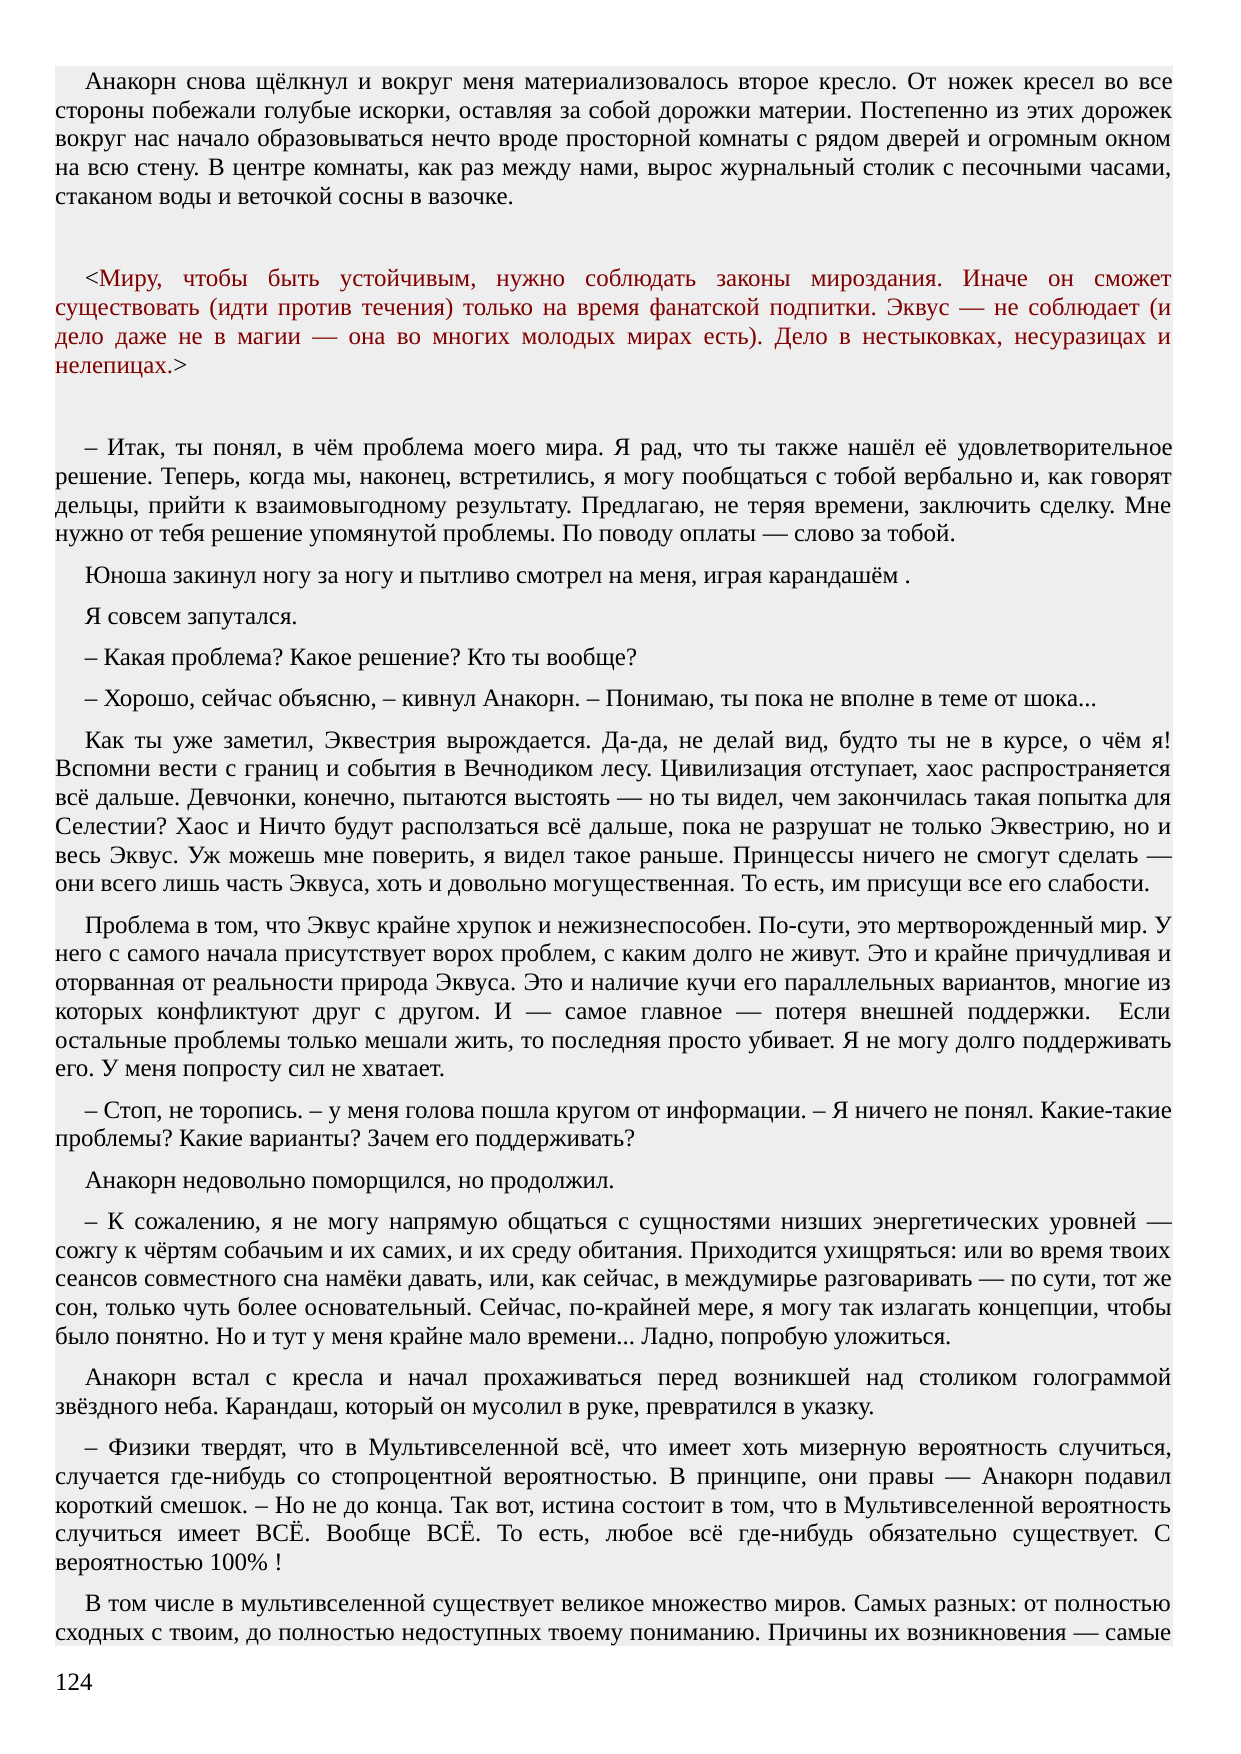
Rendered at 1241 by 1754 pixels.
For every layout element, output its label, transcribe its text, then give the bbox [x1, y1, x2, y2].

text – К сожалению, я не могу напрямую общаться с сущностями низших энергетических уровней — сожгу к чёртям собачьим и их самих, и их среду обитания. Приходится ухищряться: или во время твоих сеансов совместного сна намёки давать, или, как сейчас, в междумирье разговаривать — по сути, тот же сон, только чуть более основательный. Сейчас, по-крайней мере, я могу так излагать концепции, чтобы было понятно. Но и тут у меня крайне мало времени... Ладно, попробую уложиться. [55, 1206, 1173, 1350]
text – Итак, ты понял, в чём проблема моего мира. Я рад, что ты также нашёл её удовлетворительное решение. Теперь, когда мы, наконец, встретились, я могу пообщаться с тобой вербально и, как говорят дельцы, прийти к взаимовыгодному результату. Предлагаю, не теряя времени, заключить сделку. Мне нужно от тебя решение упомянутой проблемы. По поводу оплаты — слово за тобой. [55, 432, 1173, 547]
text Анакорн встал с кресла и начал прохаживаться перед возникшей над столиком голограммой звёздного неба. Карандаш, который он мусолил в руке, превратился в указку. [55, 1362, 1173, 1420]
text – Хорошо, сейчас объясню, – кивнул Анакорн. – Понимаю, ты пока не вполне в теме от шока... [55, 683, 1173, 712]
text – Стоп, не торопись. – у меня голова пошла кругом от информации. – Я ничего не понял. Какие-такие проблемы? Какие варианты? Зачем его поддерживать? [55, 1095, 1173, 1152]
text Я совсем запутался. [55, 601, 1173, 630]
text <Миру, чтобы быть устойчивым, нужно соблюдать законы мироздания. Иначе он сможет существовать (идти против течения) только на время фанатской подпитки. Эквус — не соблюдает (и дело даже не в магии — она во многих молодых мирах есть). Дело в нестыковках, несуразицах и нелепицах.> [55, 263, 1173, 378]
text Проблема в том, что Эквус крайне хрупок и нежизнеспособен. По-сути, это мертворожденный мир. У него с самого начала присутствует ворох проблем, с каким долго не живут. Это и крайне причудливая и оторванная от реальности природа Эквуса. Это и наличие кучи его параллельных вариантов, многие из которых конфликтуют друг с другом. И — самое главное — потеря внешней поддержки. Если остальные проблемы только мешали жить, то последняя просто убивает. Я не могу долго поддерживать его. У меня попросту сил не хватает. [55, 910, 1173, 1082]
text Юноша закинул ногу за ногу и пытливо смотрел на меня, играя карандашём . [55, 560, 1173, 588]
text – Физики твердят, что в Мультивселенной всё, что имеет хоть мизерную вероятность случиться, случается где-нибудь со стопроцентной вероятностью. В принципе, они правы — Анакорн подавил короткий смешок. – Но не до конца. Так вот, истина состоит в том, что в Мультивселенной вероятность случиться имеет ВСЁ. Вообще ВСЁ. То есть, любое всё где-нибудь обязательно существует. С вероятностью 100% ! [55, 1432, 1173, 1576]
text – Какая проблема? Какое решение? Кто ты вообще? [55, 642, 1173, 671]
text Анакорн недовольно поморщился, но продолжил. [55, 1165, 1173, 1193]
text В том числе в мультивселенной существует великое множество миров. Самых разных: от полностью сходных с твоим, до полностью недоступных твоему пониманию. Причины их возникновения — самые [55, 1588, 1173, 1646]
text Анакорн снова щёлкнул и вокруг меня материализовалось второе кресло. От ножек кресел во все стороны побежали голубые искорки, оставляя за собой дорожки материи. Постепенно из этих дорожек вокруг нас начало образовываться нечто вроде просторной комнаты с рядом дверей и огромным окном на всю стену. В центре комнаты, как раз между нами, вырос журнальный столик с песочными часами, стаканом воды и веточкой сосны в вазочке. [55, 66, 1173, 210]
text Как ты уже заметил, Эквестрия вырождается. Да-да, не делай вид, будто ты не в курсе, о чём я! Вспомни вести с границ и события в Вечнодиком лесу. Цивилизация отступает, хаос распространяется всё дальше. Девчонки, конечно, пытаются выстоять — но ты видел, чем закончилась такая попытка для Селестии? Хаос и Ничто будут расползаться всё дальше, пока не разрушат не только Эквестрию, но и весь Эквус. Уж можешь мне поверить, я видел такое раньше. Принцессы ничего не смогут сделать — они всего лишь часть Эквуса, хоть и довольно могущественная. То есть, им присущи все его слабости. [55, 725, 1173, 897]
